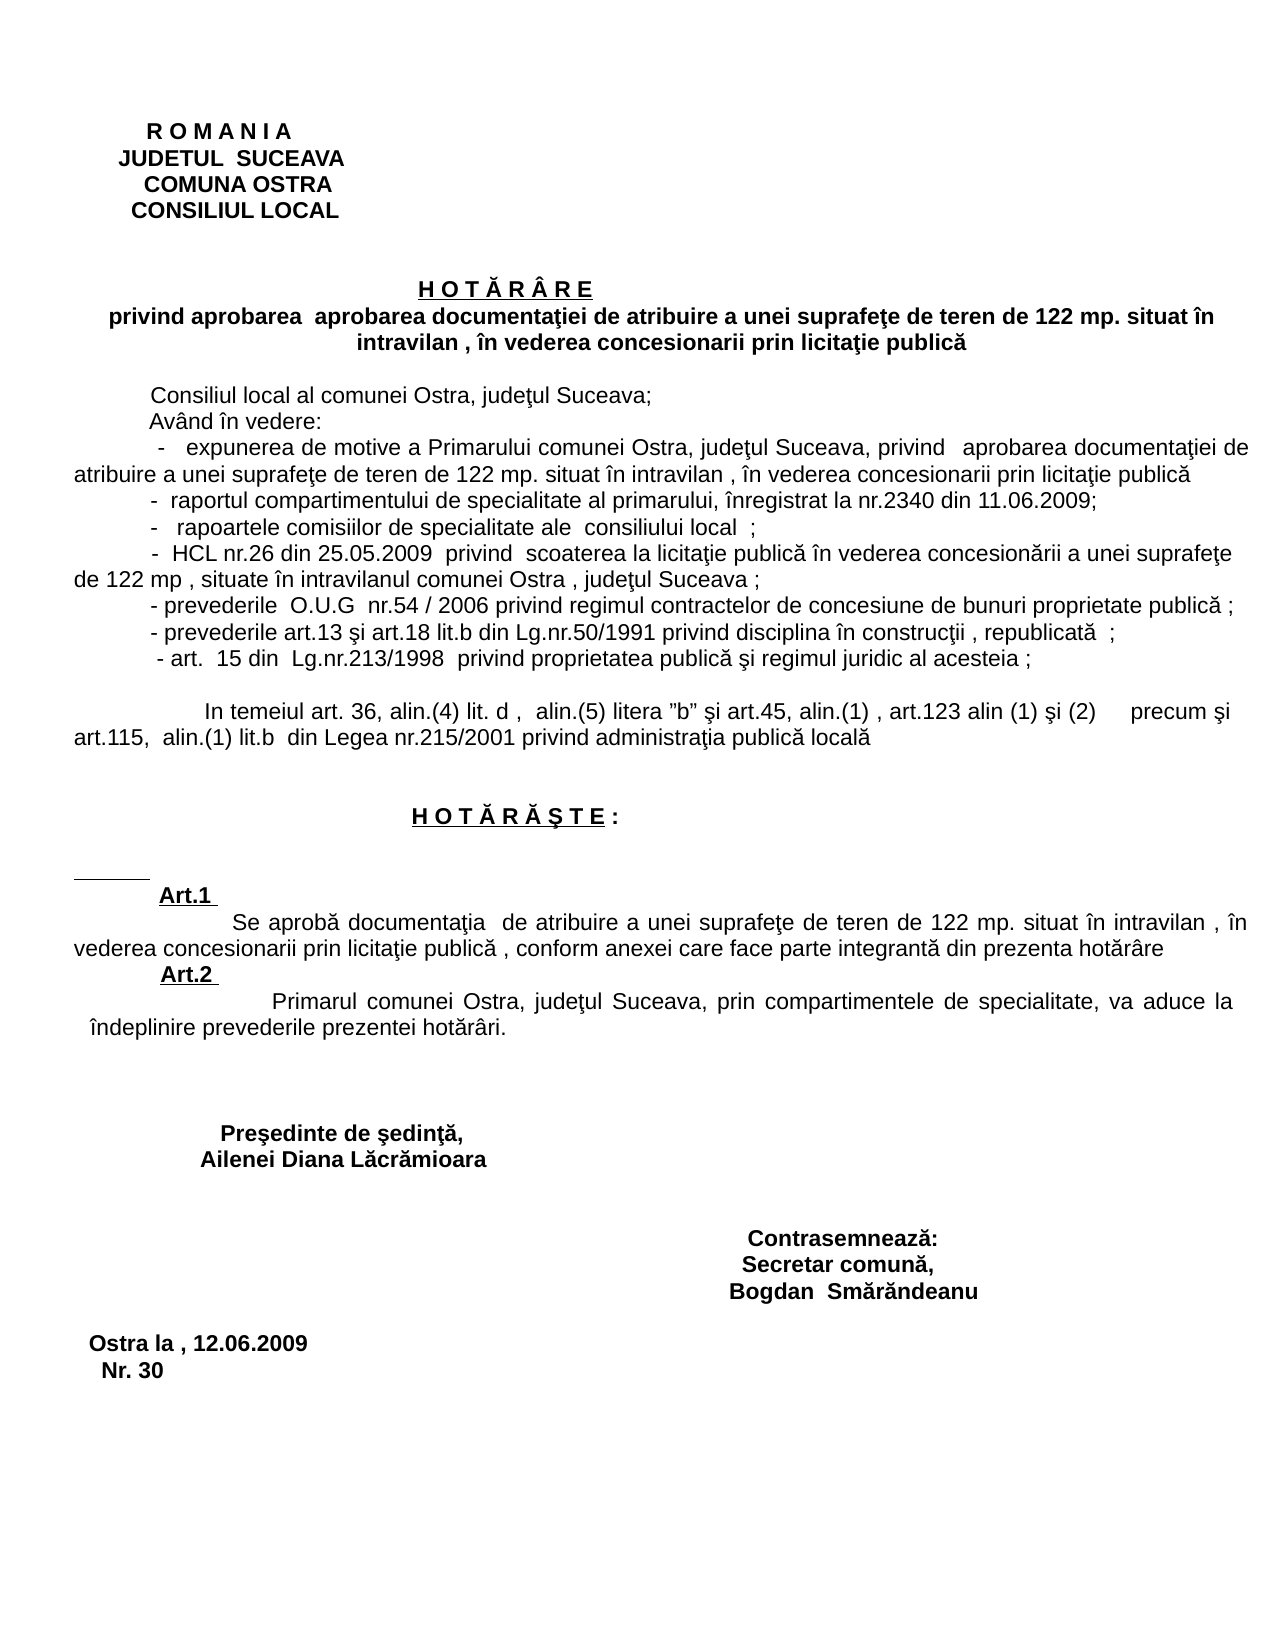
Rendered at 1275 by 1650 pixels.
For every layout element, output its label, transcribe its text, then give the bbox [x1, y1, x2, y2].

subtitle JUDETUL SUCEAVA [74, 144, 1275, 171]
text Ailenei Diana Lăcrămioara [118, 1146, 1220, 1172]
text privind aprobarea aprobarea documentaţiei de atribuire a unei suprafeţe de teren de 122 mp. situat în intravilan , în vederea concesionarii prin licitaţie publică [74, 303, 1249, 355]
text CONSILIUL LOCAL [74, 197, 1275, 223]
text - raportul compartimentului de specialitate al primarului, înregistrat la nr.2340 din 11.06.2009; [74, 487, 1234, 513]
text - HCL nr.26 din 25.05.2009 privind scoaterea la licitaţie publică în vederea concesionării a unei suprafeţe de 122 mp , situate în intravilanul comunei Ostra , judeţul Suceava ; [74, 540, 1234, 592]
text In temeiul art. 36, alin.(4) lit. d , alin.(5) litera ”b” şi art.45, alin.(1) , art.123 alin (1) şi (2) precum şi art.115, alin.(1) lit.b din Legea nr.215/2001 privind administraţia publică locală [74, 698, 1234, 751]
text - expunerea de motive a Primarului comunei Ostra, judeţul Suceava, privind aprobarea documentaţiei de atribuire a unei suprafeţe de teren de 122 mp. situat în intravilan , în vederea concesionarii prin licitaţie publică [74, 434, 1249, 487]
text - art. 15 din Lg.nr.213/1998 privind proprietatea publică şi regimul juridic al acesteia ; [74, 645, 1234, 672]
subtitle R O M A N I A [44, 118, 1157, 144]
text Bogdan Smărăndeanu [118, 1278, 1220, 1304]
text COMUNA OSTRA [74, 171, 1275, 197]
text Nr. 30 [88, 1357, 1220, 1383]
text Secretar comună, [118, 1251, 1220, 1278]
text H O T Ă R Ă Ş T E : [74, 803, 1234, 830]
text Având în vedere: [74, 408, 1234, 434]
text Consiliul local al comunei Ostra, judeţul Suceava; [74, 382, 1234, 408]
text Primarul comunei Ostra, judeţul Suceava, prin compartimentele de specialitate, va aduce la îndeplinire prevederile prezentei hotărâri. [90, 988, 1234, 1041]
text H O T Ă R Â R E [74, 276, 1249, 303]
text - prevederile art.13 şi art.18 lit.b din Lg.nr.50/1991 privind disciplina în construcţii , republicată ; [74, 619, 1234, 645]
text - prevederile O.U.G nr.54 / 2006 privind regimul contractelor de concesiune de bunuri proprietate publică ; [74, 592, 1234, 619]
text Se aprobă documentaţia de atribuire a unei suprafeţe de teren de 122 mp. situat în intravilan , în vederea concesionarii prin licitaţie publică , conform anexei care face parte integrantă din prezenta hotărâre [74, 909, 1249, 961]
text Contrasemnează: [193, 1225, 1220, 1251]
text Art.2 [90, 961, 1234, 988]
text Preşedinte de şedinţă, [118, 1119, 1234, 1146]
text Ostra la , 12.06.2009 [88, 1330, 1220, 1357]
subtitle Art.1 [88, 882, 1234, 909]
text - rapoartele comisiilor de specialitate ale consiliului local ; [74, 513, 1234, 540]
